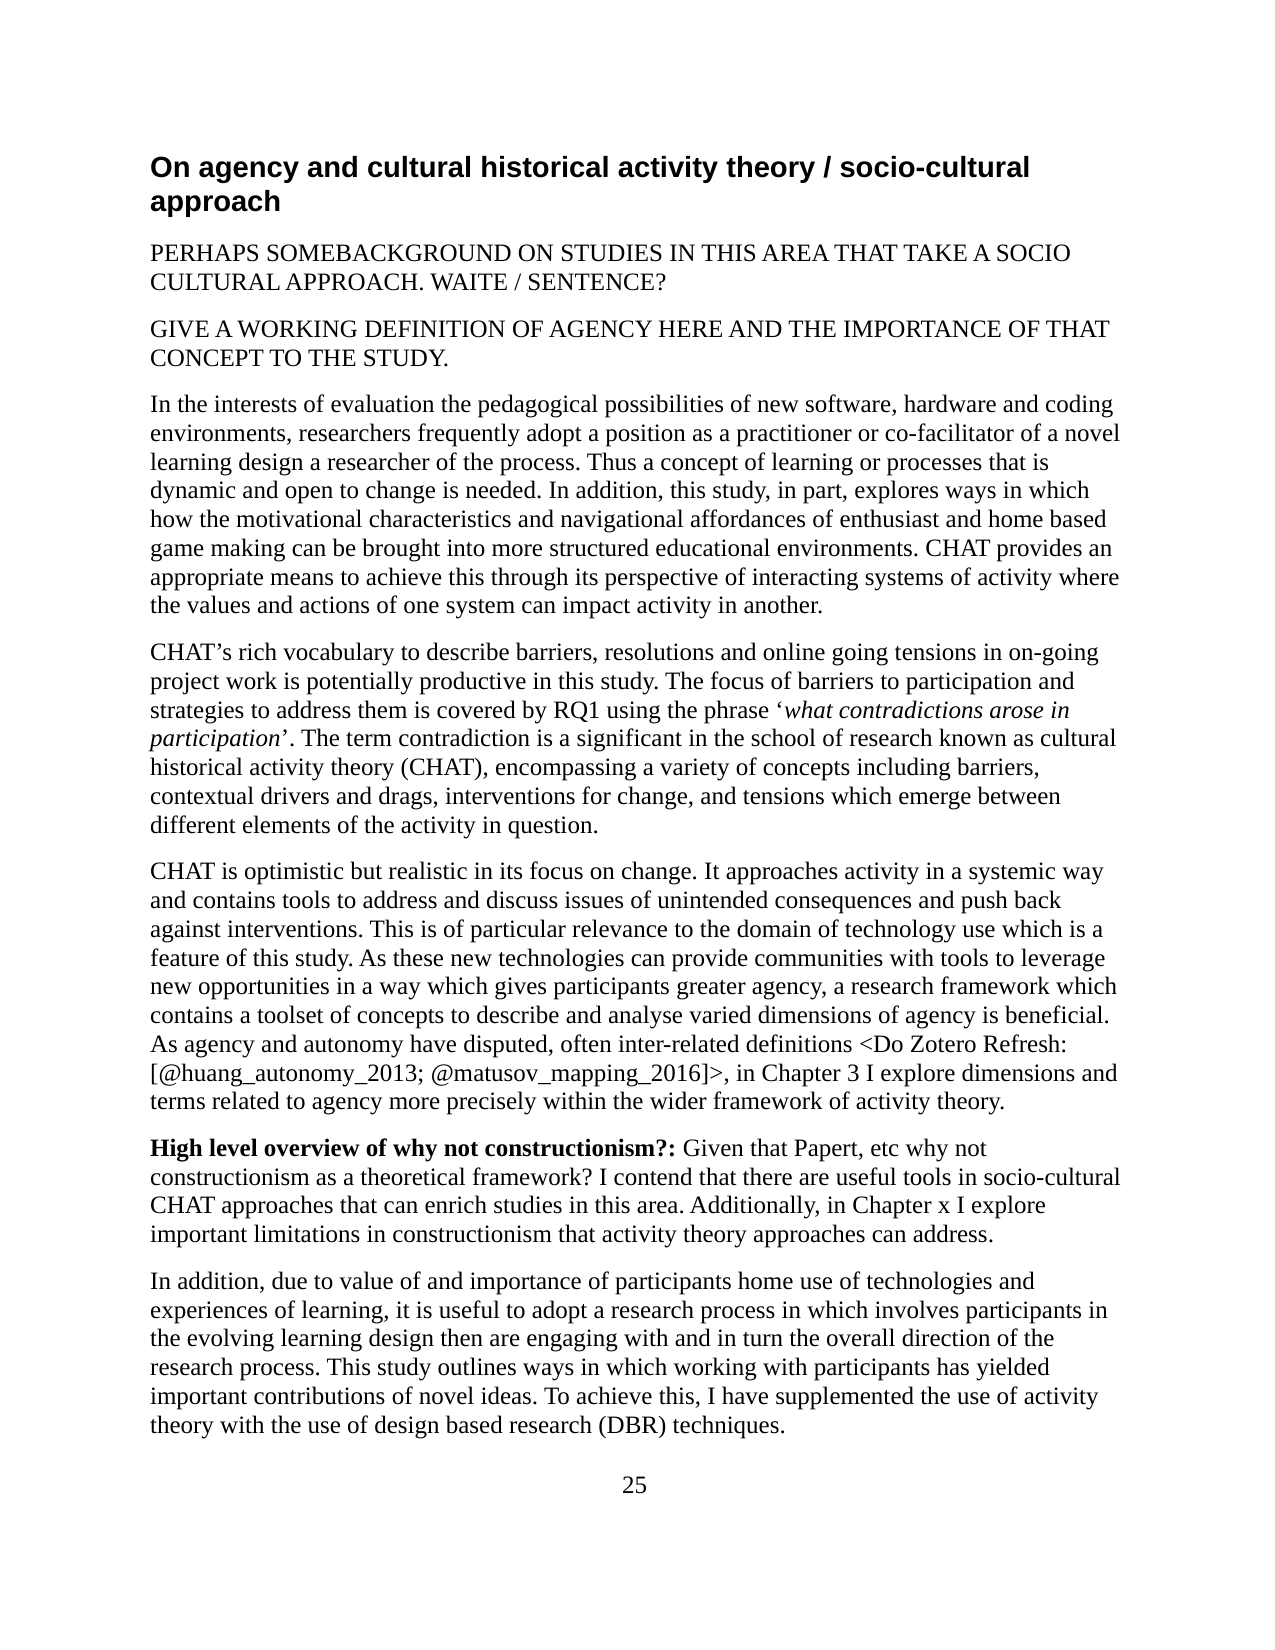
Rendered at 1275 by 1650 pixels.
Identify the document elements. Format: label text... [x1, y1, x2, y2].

text GIVE A WORKING DEFINITION OF AGENCY HERE AND THE IMPORTANCE OF THAT CONCEPT TO THE STUDY. [150, 314, 1125, 371]
text CHAT is optimistic but realistic in its focus on change. It approaches activity in a systemic way and contains tools to address and discuss issues of unintended consequences and push back against interventions. This is of particular relevance to the domain of technology use which is a feature of this study. As these new technologies can provide communities with tools to leverage new opportunities in a way which gives participants greater agency, a research framework which contains a toolset of concepts to describe and analyse varied dimensions of agency is beneficial. As agency and autonomy have disputed, often inter-related definitions <Do Zotero Refresh: [@huang_autonomy_2013; @matusov_mapping_2016]>, in Chapter 3 I explore dimensions and terms related to agency more precisely within the wider framework of activity theory. [150, 856, 1125, 1115]
text In addition, due to value of and importance of participants home use of technologies and experiences of learning, it is useful to adopt a research process in which involves participants in the evolving learning design then are engaging with and in turn the overall direction of the research process. This study outlines ways in which working with participants has yielded important contributions of novel ideas. To achieve this, I have supplemented the use of activity theory with the use of design based research (DBR) techniques. [150, 1266, 1125, 1438]
text In the interests of evaluation the pedagogical possibilities of new software, hardware and coding environments, researchers frequently adopt a position as a practitioner or co-facilitator of a novel learning design a researcher of the process. Thus a concept of learning or processes that is dynamic and open to change is needed. In addition, this study, in part, explores ways in which how the motivational characteristics and navigational affordances of enthusiast and home based game making can be brought into more structured educational environments. CHAT provides an appropriate means to achieve this through its perspective of interacting systems of activity where the values and actions of one system can impact activity in another. [150, 389, 1125, 619]
subtitle On agency and cultural historical activity theory / socio-cultural approach [150, 150, 1125, 217]
text CHAT’s rich vocabulary to describe barriers, resolutions and online going tensions in on-going project work is potentially productive in this study. The focus of barriers to participation and strategies to address them is covered by RQ1 using the phrase ‘what contradictions arose in participation’. The term contradiction is a significant in the school of research known as cultural historical activity theory (CHAT), encompassing a variety of concepts including barriers, contextual drivers and drags, interventions for change, and tensions which emerge between different elements of the activity in question. [150, 637, 1125, 838]
text High level overview of why not constructionism?: Given that Papert, etc why not constructionism as a theoretical framework? I contend that there are useful tools in socio-cultural CHAT approaches that can enrich studies in this area. Additionally, in Chapter x I explore important limitations in constructionism that activity theory approaches can address. [150, 1133, 1125, 1248]
text PERHAPS SOMEBACKGROUND ON STUDIES IN THIS AREA THAT TAKE A SOCIO CULTURAL APPROACH. WAITE / SENTENCE? [150, 238, 1125, 296]
